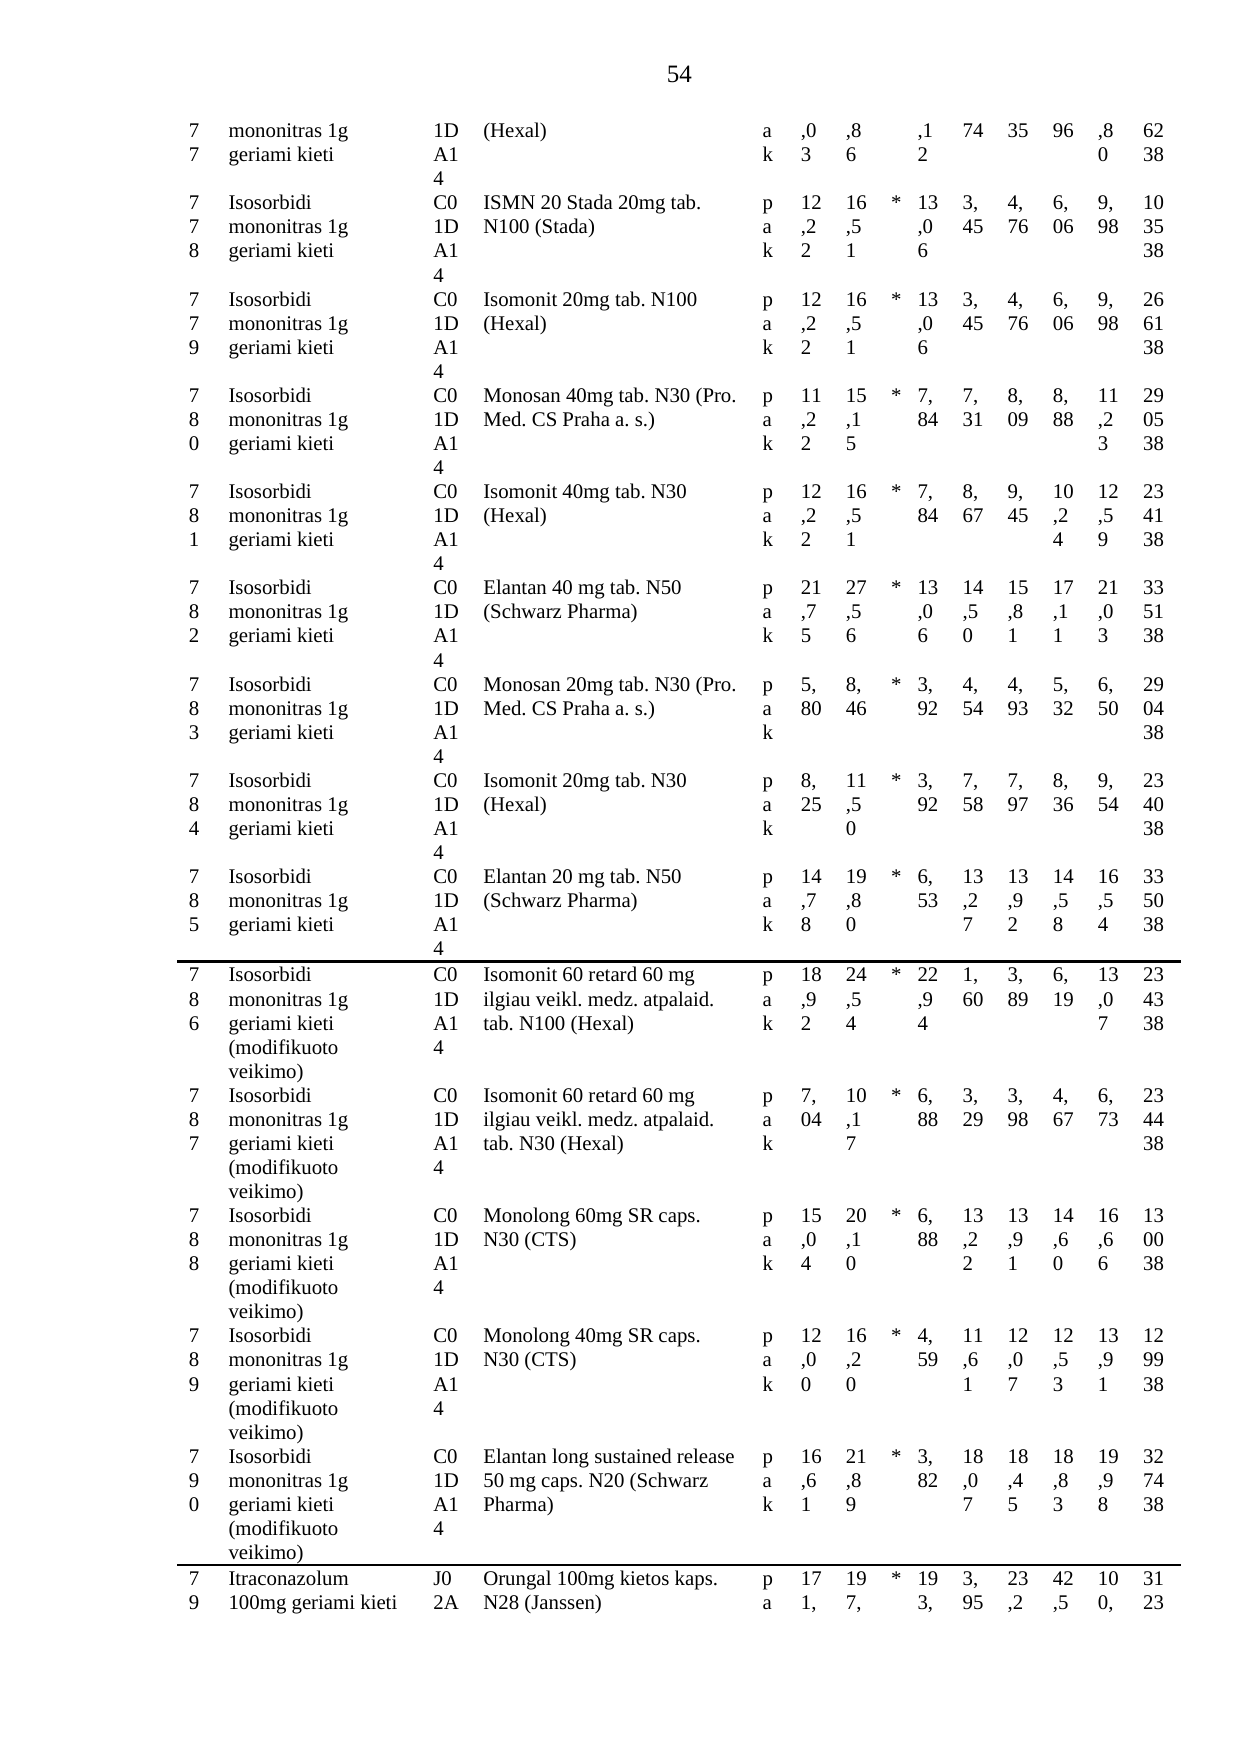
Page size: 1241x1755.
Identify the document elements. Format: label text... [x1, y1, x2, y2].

table_cell 786 [177, 963, 217, 1083]
table_cell 8,25 [789, 768, 834, 864]
table_cell Orungal 100mg kietos kaps. N28 (Janssen) [472, 1566, 751, 1614]
table_cell 790 [177, 1444, 217, 1564]
table_cell * [880, 1083, 906, 1203]
table_cell 16,51 [834, 190, 879, 287]
table_cell 9,98 [1086, 190, 1132, 287]
table_cell 18,83 [1041, 1444, 1086, 1564]
table_cell 193, [906, 1566, 951, 1614]
table_cell mononitras 1g geriami kieti [217, 118, 422, 190]
table_cell 335038 [1132, 864, 1181, 960]
table_cell 234338 [1132, 963, 1181, 1083]
table_cell 14,78 [789, 864, 834, 960]
table_cell 8,09 [996, 383, 1041, 479]
table_cell 21,89 [834, 1444, 879, 1564]
table_cell 19,80 [834, 864, 879, 960]
table_cell 18,45 [996, 1444, 1041, 1564]
table_cell 10,17 [834, 1083, 879, 1203]
table_cell 1DA14 [422, 118, 472, 190]
table_cell 3,98 [996, 1083, 1041, 1203]
table_cell 15,15 [834, 383, 879, 479]
table_cell 789 [177, 1323, 217, 1444]
table_cell 10,24 [1041, 479, 1086, 575]
table_cell 9,98 [1086, 287, 1132, 383]
table_cell 13,91 [1086, 1323, 1132, 1444]
table_cell 290538 [1132, 383, 1181, 479]
table_cell Isomonit 20mg tab. N30 (Hexal) [472, 768, 751, 864]
table_cell 12,00 [789, 1323, 834, 1444]
table_cell Itraconazolum 100mg geriami kieti [217, 1566, 422, 1614]
table_cell C01DA14 [422, 383, 472, 479]
table_cell pak [751, 864, 789, 960]
table_cell 3,92 [906, 672, 951, 768]
table_cell Isosorbidi mononitras 1g geriami kieti (modifikuoto veikimo) [217, 1203, 422, 1323]
table_cell 19,98 [1086, 1444, 1132, 1564]
table_cell [880, 118, 906, 190]
table_cell 3,29 [951, 1083, 996, 1203]
table_cell 130038 [1132, 1203, 1181, 1323]
table_cell C01DA14 [422, 190, 472, 287]
table_cell 4,67 [1041, 1083, 1086, 1203]
table_cell 16,54 [1086, 864, 1132, 960]
table_cell 13,06 [906, 575, 951, 672]
table_cell 8,36 [1041, 768, 1086, 864]
table_cell Isosorbidi mononitras 1g geriami kieti (modifikuoto veikimo) [217, 963, 422, 1083]
table_cell Monolong 40mg SR caps. N30 (CTS) [472, 1323, 751, 1444]
table_cell 42,5 [1041, 1566, 1086, 1614]
table_cell C01DA14 [422, 1444, 472, 1564]
table_cell 129938 [1132, 1323, 1181, 1444]
table_cell C01DA14 [422, 287, 472, 383]
table_cell * [880, 768, 906, 864]
table_cell 6,50 [1086, 672, 1132, 768]
table_cell Isosorbidi mononitras 1g geriami kieti [217, 479, 422, 575]
table_cell 3,89 [996, 963, 1041, 1083]
table_cell 7,58 [951, 768, 996, 864]
table_cell 27,56 [834, 575, 879, 672]
table_cell 234138 [1132, 479, 1181, 575]
table_cell pak [751, 575, 789, 672]
table_cell (Hexal) [472, 118, 751, 190]
table_cell 4,76 [996, 287, 1041, 383]
table_cell 784 [177, 768, 217, 864]
table_cell 5,32 [1041, 672, 1086, 768]
table_cell 3,95 [951, 1566, 996, 1614]
table_cell 15,81 [996, 575, 1041, 672]
table_cell 4,93 [996, 672, 1041, 768]
table_cell 3,82 [906, 1444, 951, 1564]
table_cell 11,61 [951, 1323, 996, 1444]
table_cell 4,76 [996, 190, 1041, 287]
table_cell Monolong 60mg SR caps. N30 (CTS) [472, 1203, 751, 1323]
table_cell pak [751, 963, 789, 1083]
table_cell pak [751, 479, 789, 575]
table_cell pak [751, 287, 789, 383]
table_cell 327438 [1132, 1444, 1181, 1564]
table_cell 8,67 [951, 479, 996, 575]
table_cell 35 [996, 118, 1041, 190]
table_cell * [880, 383, 906, 479]
table_cell Monosan 20mg tab. N30 (Pro. Med. CS Praha a. s.) [472, 672, 751, 768]
table_cell 14,60 [1041, 1203, 1086, 1323]
table_cell C01DA14 [422, 864, 472, 960]
table_cell * [880, 672, 906, 768]
table_cell 16,51 [834, 479, 879, 575]
table_cell 5,80 [789, 672, 834, 768]
table_cell Isosorbidi mononitras 1g geriami kieti [217, 190, 422, 287]
table_cell 11,50 [834, 768, 879, 864]
table_cell pak [751, 383, 789, 479]
table_cell 7,84 [906, 479, 951, 575]
table_cell 13,91 [996, 1203, 1041, 1323]
table_cell pak [751, 768, 789, 864]
table_cell ,80 [1086, 118, 1132, 190]
table_cell 787 [177, 1083, 217, 1203]
table_cell 14,50 [951, 575, 996, 672]
table_cell C01DA14 [422, 768, 472, 864]
table_cell 7,84 [906, 383, 951, 479]
table_cell 4,54 [951, 672, 996, 768]
table_cell 780 [177, 383, 217, 479]
table_cell pak [751, 1444, 789, 1564]
table_cell 6,06 [1041, 190, 1086, 287]
table_cell 12,53 [1041, 1323, 1086, 1444]
table_cell 7,31 [951, 383, 996, 479]
table_cell 16,66 [1086, 1203, 1132, 1323]
table_cell * [880, 1323, 906, 1444]
table_cell 11,23 [1086, 383, 1132, 479]
table_cell 13,07 [1086, 963, 1132, 1083]
table_cell C01DA14 [422, 672, 472, 768]
table_cell Isosorbidi mononitras 1g geriami kieti [217, 864, 422, 960]
table_cell 18,07 [951, 1444, 996, 1564]
table_cell ,03 [789, 118, 834, 190]
table_cell 16,20 [834, 1323, 879, 1444]
table_cell Isosorbidi mononitras 1g geriami kieti (modifikuoto veikimo) [217, 1083, 422, 1203]
table_cell 17,11 [1041, 575, 1086, 672]
table_cell 16,51 [834, 287, 879, 383]
table_cell 6,88 [906, 1083, 951, 1203]
table_cell 234438 [1132, 1083, 1181, 1203]
table_cell 9,45 [996, 479, 1041, 575]
table_cell 13,92 [996, 864, 1041, 960]
table_cell 13,06 [906, 190, 951, 287]
table_cell C01DA14 [422, 1203, 472, 1323]
table_cell 7,97 [996, 768, 1041, 864]
table_cell 266138 [1132, 287, 1181, 383]
table_cell pak [751, 1203, 789, 1323]
table_cell 9,54 [1086, 768, 1132, 864]
table_cell Isosorbidi mononitras 1g geriami kieti [217, 768, 422, 864]
table_cell * [880, 190, 906, 287]
table_cell 22,94 [906, 963, 951, 1083]
table_cell 13,06 [906, 287, 951, 383]
table_cell 74 [951, 118, 996, 190]
table_cell * [880, 575, 906, 672]
table_cell 4,59 [906, 1323, 951, 1444]
table_cell Isomonit 60 retard 60 mg ilgiau veikl. medz. atpalaid. tab. N100 (Hexal) [472, 963, 751, 1083]
table_cell 12,22 [789, 190, 834, 287]
table_cell C01DA14 [422, 575, 472, 672]
table_cell Isosorbidi mononitras 1g geriami kieti [217, 383, 422, 479]
table_cell 96 [1041, 118, 1086, 190]
table_cell Isomonit 20mg tab. N100 (Hexal) [472, 287, 751, 383]
table_cell Isosorbidi mononitras 1g geriami kieti [217, 287, 422, 383]
table_cell 782 [177, 575, 217, 672]
table_cell 3,92 [906, 768, 951, 864]
table_cell Isomonit 40mg tab. N30 (Hexal) [472, 479, 751, 575]
table_cell pak [751, 1323, 789, 1444]
table_cell J02A [422, 1566, 472, 1614]
table_cell 6238 [1132, 118, 1181, 190]
table_cell 24,54 [834, 963, 879, 1083]
table_cell 13,27 [951, 864, 996, 960]
table_cell 6,53 [906, 864, 951, 960]
table_cell C01DA14 [422, 1323, 472, 1444]
table_cell 12,22 [789, 287, 834, 383]
table_cell 23,2 [996, 1566, 1041, 1614]
table_cell 171, [789, 1566, 834, 1614]
table_cell C01DA14 [422, 479, 472, 575]
table_cell 14,58 [1041, 864, 1086, 960]
table_cell * [880, 1444, 906, 1564]
table_cell 6,06 [1041, 287, 1086, 383]
table_cell 103538 [1132, 190, 1181, 287]
table_cell * [880, 963, 906, 1083]
table_cell 100, [1086, 1566, 1132, 1614]
table_cell 16,61 [789, 1444, 834, 1564]
table_cell * [880, 1566, 906, 1614]
table_cell Isosorbidi mononitras 1g geriami kieti [217, 575, 422, 672]
table_cell 21,03 [1086, 575, 1132, 672]
table_cell Isosorbidi mononitras 1g geriami kieti (modifikuoto veikimo) [217, 1444, 422, 1564]
table_cell 6,88 [906, 1203, 951, 1323]
table_cell 12,22 [789, 479, 834, 575]
table_cell 18,92 [789, 963, 834, 1083]
table_cell 15,04 [789, 1203, 834, 1323]
table_cell 11,22 [789, 383, 834, 479]
table_cell * [880, 1203, 906, 1323]
table_cell Monosan 40mg tab. N30 (Pro. Med. CS Praha a. s.) [472, 383, 751, 479]
table_cell * [880, 479, 906, 575]
table_cell 13,22 [951, 1203, 996, 1323]
table_cell 788 [177, 1203, 217, 1323]
table_cell pak [751, 1083, 789, 1203]
table_cell 20,10 [834, 1203, 879, 1323]
table_cell 197, [834, 1566, 879, 1614]
table_cell 3123 [1132, 1566, 1181, 1614]
table_cell pak [751, 190, 789, 287]
table_cell Elantan 40 mg tab. N50 (Schwarz Pharma) [472, 575, 751, 672]
table_cell ,12 [906, 118, 951, 190]
table_cell 6,73 [1086, 1083, 1132, 1203]
table_cell 234038 [1132, 768, 1181, 864]
table_cell 79 [177, 1566, 217, 1614]
table_cell 778 [177, 190, 217, 287]
table_cell 1,60 [951, 963, 996, 1083]
table_cell 12,59 [1086, 479, 1132, 575]
table_cell Isosorbidi mononitras 1g geriami kieti (modifikuoto veikimo) [217, 1323, 422, 1444]
table_cell Isosorbidi mononitras 1g geriami kieti [217, 672, 422, 768]
table_cell pak [751, 672, 789, 768]
table_cell C01DA14 [422, 1083, 472, 1203]
table_cell 7,04 [789, 1083, 834, 1203]
table_cell 290438 [1132, 672, 1181, 768]
table_cell * [880, 864, 906, 960]
table_cell * [880, 287, 906, 383]
table_cell ,86 [834, 118, 879, 190]
table_cell 6,19 [1041, 963, 1086, 1083]
table_cell Isomonit 60 retard 60 mg ilgiau veikl. medz. atpalaid. tab. N30 (Hexal) [472, 1083, 751, 1203]
table_cell 3,45 [951, 287, 996, 383]
table_cell Elantan long sustained release 50 mg caps. N20 (Schwarz Pharma) [472, 1444, 751, 1564]
table_cell 785 [177, 864, 217, 960]
table_cell 77 [177, 118, 217, 190]
table_cell 21,75 [789, 575, 834, 672]
table_cell 781 [177, 479, 217, 575]
table_cell 3,45 [951, 190, 996, 287]
table_cell ak [751, 118, 789, 190]
table_cell 12,07 [996, 1323, 1041, 1444]
table_cell 8,46 [834, 672, 879, 768]
table_cell pa [751, 1566, 789, 1614]
table_cell 783 [177, 672, 217, 768]
table_cell Elantan 20 mg tab. N50 (Schwarz Pharma) [472, 864, 751, 960]
table_cell C01DA14 [422, 963, 472, 1083]
table_cell 8,88 [1041, 383, 1086, 479]
table_cell 779 [177, 287, 217, 383]
table_cell 335138 [1132, 575, 1181, 672]
table_cell ISMN 20 Stada 20mg tab. N100 (Stada) [472, 190, 751, 287]
